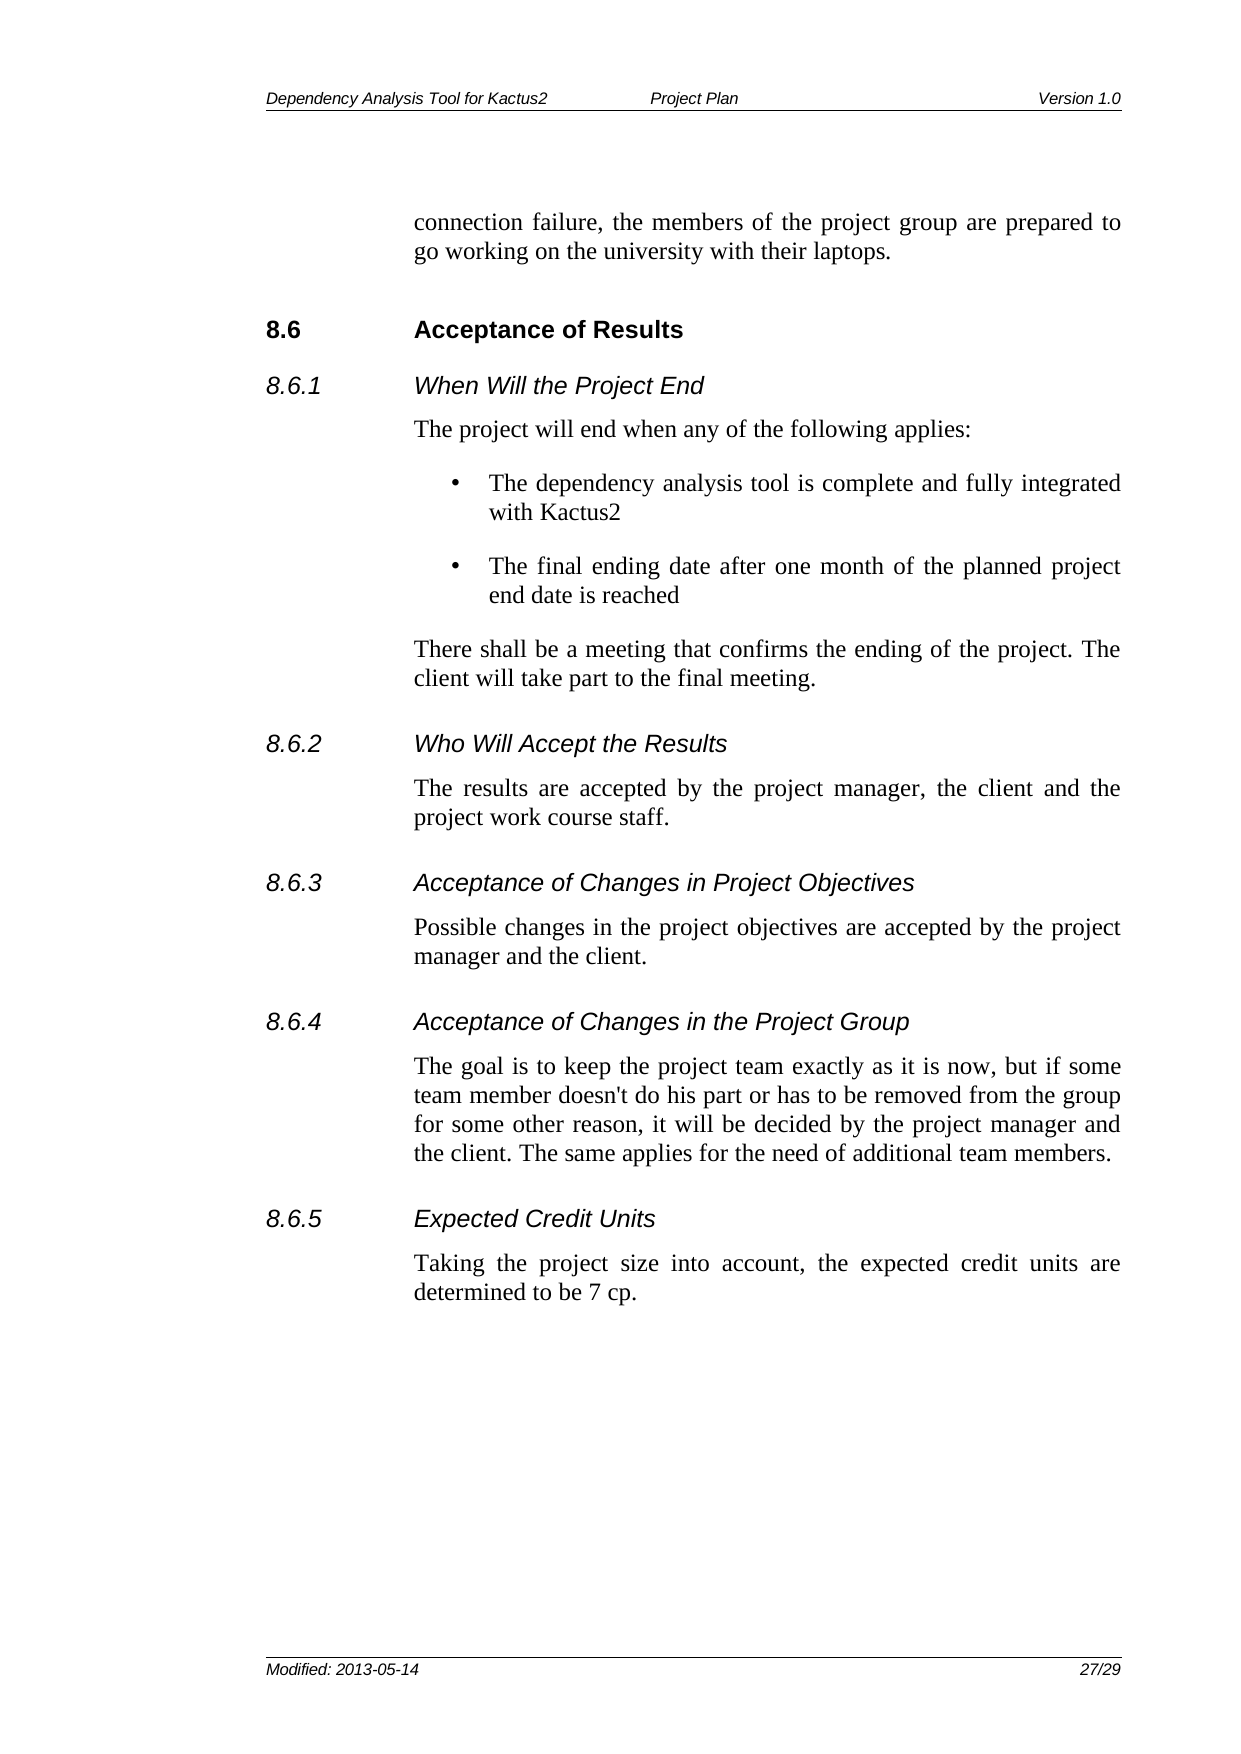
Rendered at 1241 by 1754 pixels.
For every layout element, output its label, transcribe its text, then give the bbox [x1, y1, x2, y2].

text Taking the project size into account, the expected credit units are determined to be 7 cp. [413, 1248, 1122, 1306]
subtitle Expected Credit Units [266, 1204, 1122, 1233]
text There shall be a meeting that confirms the ending of the project. The client will take part to the final meeting. [413, 634, 1122, 692]
text The goal is to keep the project team exactly as it is now, but if some team member doesn't do his part or has to be removed from the group for some other reason, it will be decided by the project manager and the client. The same applies for the need of additional team members. [413, 1051, 1122, 1167]
text The project will end when any of the following applies: [413, 414, 1122, 443]
subtitle Acceptance of Changes in the Project Group [266, 1007, 1122, 1036]
subtitle When Will the Project End [266, 371, 1122, 400]
text The results are accepted by the project manager, the client and the project work course staff. [413, 773, 1122, 831]
list The dependency analysis tool is complete and fully integrated with Kactus2 [451, 468, 1122, 526]
text connection failure, the members of the project group are prepared to go working on the university with their laptops. [413, 207, 1122, 265]
list The final ending date after one month of the planned project end date is reached [451, 551, 1122, 609]
subtitle Acceptance of Results [266, 315, 1122, 344]
subtitle Acceptance of Changes in Project Objectives [266, 868, 1122, 897]
subtitle Who Will Accept the Results [266, 729, 1122, 758]
text Possible changes in the project objectives are accepted by the project manager and the client. [413, 912, 1122, 970]
